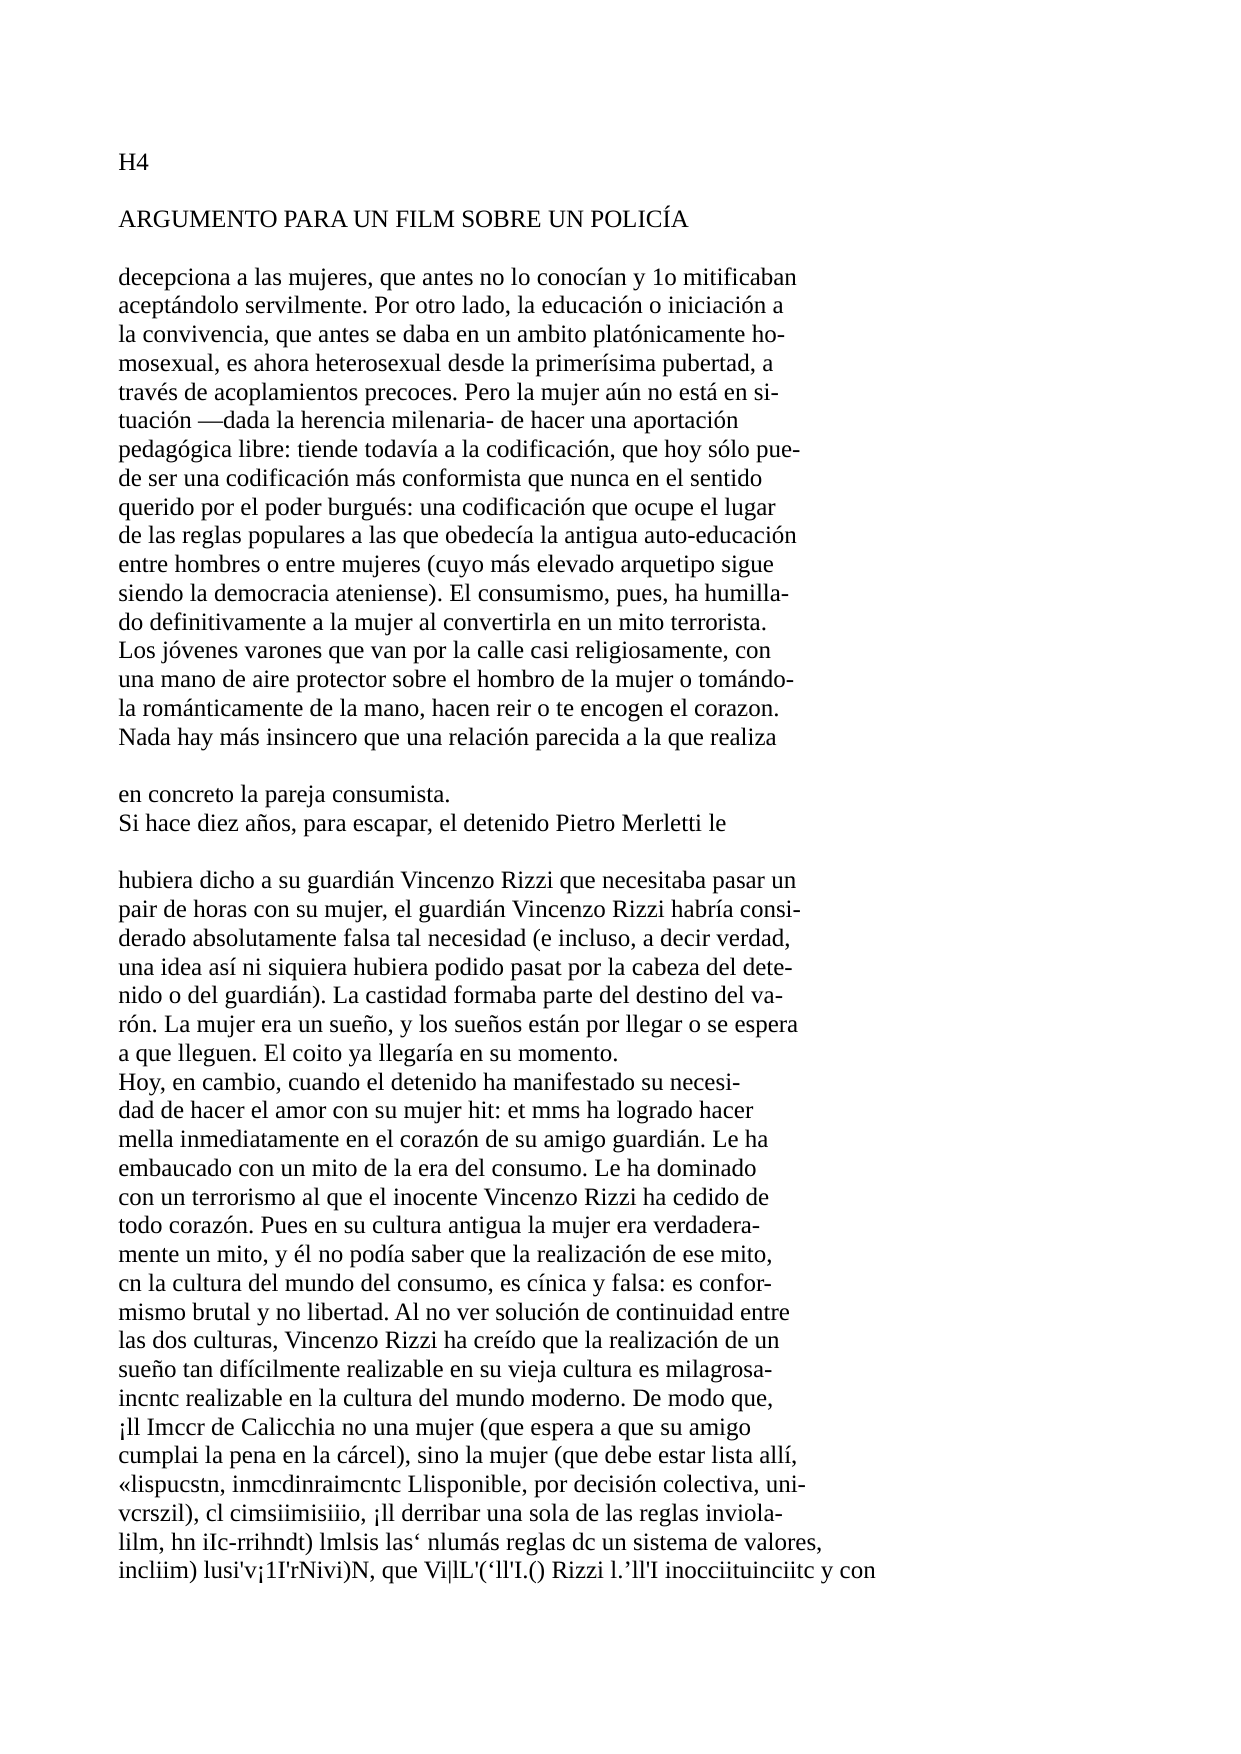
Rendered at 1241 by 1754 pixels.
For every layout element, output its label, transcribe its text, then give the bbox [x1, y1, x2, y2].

text todo corazón. Pues en su cultura antigua la mujer era verdadera- [118, 1211, 1122, 1239]
text vcrszil), cl cimsiimisiiio, ¡ll derribar una sola de las reglas inviola- [118, 1498, 1122, 1527]
text hubiera dicho a su guardián Vincenzo Rizzi que necesitaba pasar un [118, 866, 1122, 894]
text mosexual, es ahora heterosexual desde la primerísima pubertad, a [118, 348, 1122, 377]
text sueño tan difícilmente realizable en su vieja cultura es milagrosa- [118, 1354, 1122, 1383]
text pair de horas con su mujer, el guardián Vincenzo Rizzi habría consi- [118, 894, 1122, 923]
text través de acoplamientos precoces. Pero la mujer aún no está en si- [118, 377, 1122, 406]
text pedagógica libre: tiende todavía a la codificación, que hoy sólo pue- [118, 434, 1122, 463]
text entre hombres o entre mujeres (cuyo más elevado arquetipo sigue [118, 549, 1122, 578]
text la románticamente de la mano, hacen reir o te encogen el corazon. [118, 693, 1122, 722]
text dad de hacer el amor con su mujer hit: et mms ha logrado hacer [118, 1096, 1122, 1124]
text decepciona a las mujeres, que antes no lo conocían y 1o mitificaban [118, 262, 1122, 291]
text querido por el poder burgués: una codificación que ocupe el lugar [118, 492, 1122, 521]
text a que lleguen. El coito ya llegaría en su momento. [118, 1038, 1122, 1067]
text derado absolutamente falsa tal necesidad (e incluso, a decir verdad, [118, 923, 1122, 952]
text incntc realizable en la cultura del mundo moderno. De modo que, [118, 1383, 1122, 1412]
text mismo brutal y no libertad. Al no ver solución de continuidad entre [118, 1297, 1122, 1326]
text embaucado con un mito de la era del consumo. Le ha dominado [118, 1153, 1122, 1182]
text mente un mito, y él no podía saber que la realización de ese mito, [118, 1239, 1122, 1268]
text cumplai la pena en la cárcel), sino la mujer (que debe estar lista allí, [118, 1441, 1122, 1469]
text aceptándolo servilmente. Por otro lado, la educación o iniciación a [118, 291, 1122, 319]
text tuación —dada la herencia milenaria- de hacer una aportación [118, 406, 1122, 434]
text Nada hay más insincero que una relación parecida a la que realiza [118, 722, 1122, 751]
text la convivencia, que antes se daba en un ambito platónicamente ho- [118, 319, 1122, 348]
text nido o del guardián). La castidad formaba parte del destino del va- [118, 981, 1122, 1009]
text Si hace diez años, para escapar, el detenido Pietro Merletti le [118, 808, 1122, 837]
text siendo la democracia ateniense). El consumismo, pues, ha humilla- [118, 578, 1122, 607]
text de las reglas populares a las que obedecía la antigua auto-educación [118, 521, 1122, 549]
text Los jóvenes varones que van por la calle casi religiosamente, con [118, 636, 1122, 664]
text «lispucstn, inmcdinraimcntc Llisponible, por decisión colectiva, uni- [118, 1469, 1122, 1498]
text incliim) lusi'v¡1I'rNivi)N, que Vi|lL'(‘ll'I.() Rizzi l.’ll'I inocciituinciitc y con [118, 1556, 1122, 1584]
text ARGUMENTO PARA UN FILM SOBRE UN POLICÍA [118, 204, 1122, 233]
text de ser una codificación más conformista que nunca en el sentido [118, 463, 1122, 492]
text una mano de aire protector sobre el hombro de la mujer o tomándo- [118, 664, 1122, 693]
text cn la cultura del mundo del consumo, es cínica y falsa: es confor- [118, 1268, 1122, 1297]
text do definitivamente a la mujer al convertirla en un mito terrorista. [118, 607, 1122, 636]
text H4 [118, 147, 1122, 176]
text con un terrorismo al que el inocente Vincenzo Rizzi ha cedido de [118, 1182, 1122, 1211]
text rón. La mujer era un sueño, y los sueños están por llegar o se espera [118, 1009, 1122, 1038]
text mella inmediatamente en el corazón de su amigo guardián. Le ha [118, 1124, 1122, 1153]
text una idea así ni siquiera hubiera podido pasat por la cabeza del dete- [118, 952, 1122, 981]
text las dos culturas, Vincenzo Rizzi ha creído que la realización de un [118, 1326, 1122, 1354]
text ¡ll Imccr de Calicchia no una mujer (que espera a que su amigo [118, 1412, 1122, 1441]
text en concreto la pareja consumista. [118, 779, 1122, 808]
text lilm, hn iIc-rrihndt) lmlsis las‘ nlumás reglas dc un sistema de valores, [118, 1527, 1122, 1556]
text Hoy, en cambio, cuando el detenido ha manifestado su necesi- [118, 1067, 1122, 1096]
